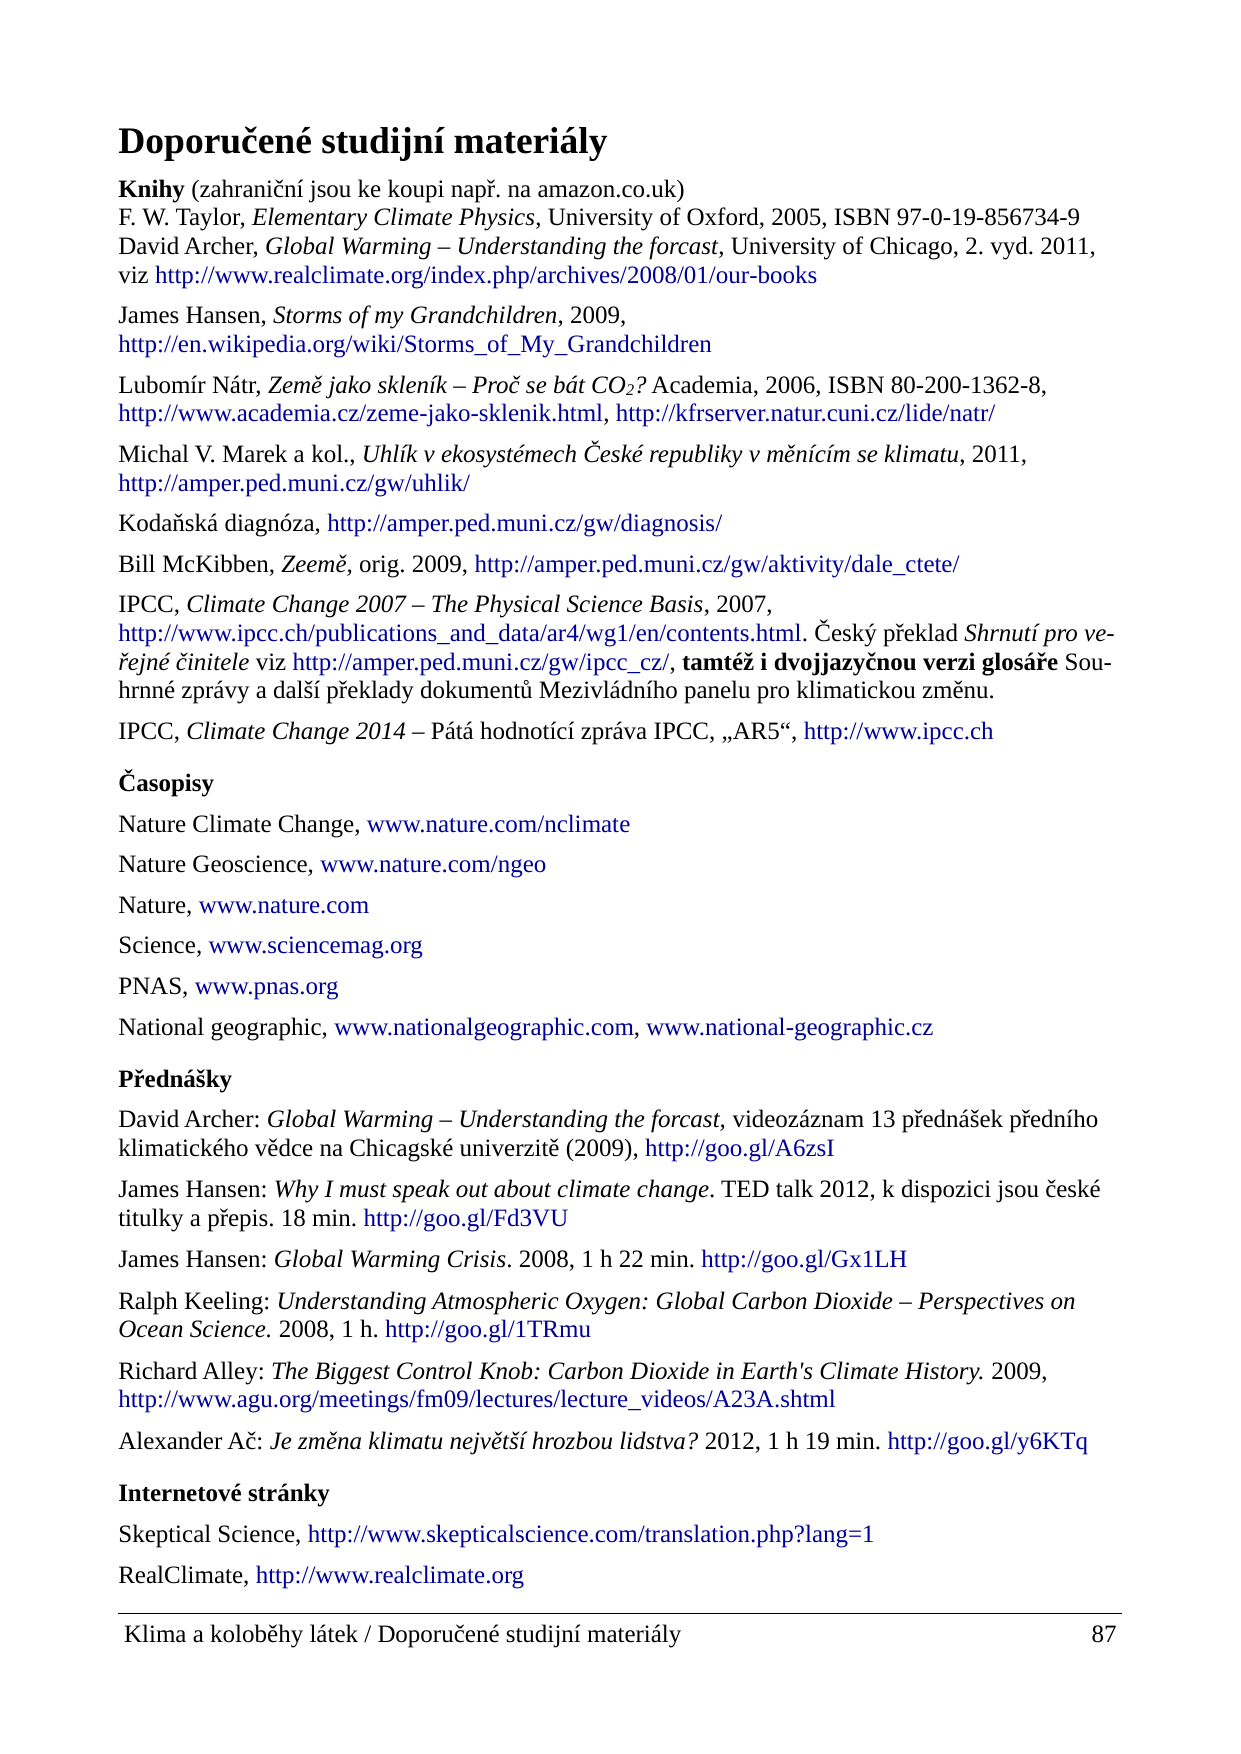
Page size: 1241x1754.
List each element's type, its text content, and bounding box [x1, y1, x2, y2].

text Lubomír Nátr, Země jako skleník – Proč se bát CO2? Academia, 2006, ISBN 80-200-1362-8, http://www.academia.cz/zeme­‑jako­‑sklenik.html, http://kfrserver.natur.cuni.cz/lide/natr/ [118, 370, 1122, 427]
text IPCC, Climate Change 2007 – The Physical Science Basis, 2007, http://www.ipcc.ch/publications_and_data/ar4/wg1/en/contents.html. Český překlad Shrnutí pro ve­řejné činitele viz http://amper.ped.muni.cz/gw/ipcc_cz/, tamtéž i⁠ dvojjazyčnou verzi glosáře Sou­hrnné zprávy a⁠ další překlady dokumentů Mezivládního panelu pro klimatickou změnu. [118, 589, 1122, 704]
text RealClimate, http://www.realclimate.org [118, 1560, 1122, 1589]
text Alexander Ač: Je změna klimatu největší hrozbou lidstva? 2012, 1 h 19 min. http://goo.gl/y6KTq [118, 1426, 1122, 1454]
subtitle Doporučené studijní materiály [118, 118, 1122, 161]
text James Hansen: Global Warming Crisis. 2008, 1 h 22 min. http://goo.gl/Gx1LH [118, 1244, 1122, 1273]
text Časopisy [118, 768, 1122, 797]
text David Archer: Global Warming – Understanding the forcast, videozáznam 13 přednášek předního klimatického vědce na Chicagské univerzitě (2009), http://goo.gl/A6zsI [118, 1104, 1122, 1162]
text Knihy (zahraniční jsou ke koupi např. na amazon.co.uk) [118, 174, 1122, 202]
text PNAS, www.pnas.org [118, 971, 1122, 1000]
text Skeptical Science, http://www.skepticalscience.com/translation.php?lang=1 [118, 1519, 1122, 1547]
text Internetové stránky [118, 1478, 1122, 1507]
text Richard Alley: The Biggest Control Knob: Carbon Dioxide in Earth's Climate History. 2009, http://www.agu.org/meetings/fm09/lectures/lecture_videos/A23A.shtml [118, 1356, 1122, 1413]
text Nature, www.nature.com [118, 890, 1122, 919]
text F. W. Taylor, Elementary Climate Physics, University of Oxford, 2005, ISBN 97-0-19-856734-9 [118, 202, 1122, 231]
text Science, www.sciencemag.org [118, 931, 1122, 959]
text Kodaňská diagnóza, http://amper.ped.muni.cz/gw/diagnosis/ [118, 508, 1122, 537]
text Ralph Keeling: Understanding Atmospheric Oxygen: Global Carbon Dioxide – Perspectives on Ocean Science. 2008, 1 h. http://goo.gl/1TRmu [118, 1286, 1122, 1343]
text Michal V. Marek a⁠ kol., Uhlík v⁠ ekosystémech České republiky v⁠ měnícím se klimatu, 2011, http://amper.ped.muni.cz/gw/uhlik/ [118, 439, 1122, 496]
text James Hansen: Why I⁠ must speak out about climate change. TED talk 2012, k⁠ dispozici jsou české titulky a⁠ přepis. 18 min. http://goo.gl/Fd3VU [118, 1174, 1122, 1232]
text Přednášky [118, 1064, 1122, 1093]
text Nature Climate Change, www.nature.com/nclimate [118, 809, 1122, 838]
text National geographic, www.nationalgeographic.com, www.national­‑geographic.cz [118, 1012, 1122, 1040]
text IPCC, Climate Change 2014 – Pátá hodnotící zpráva IPCC, „AR5“, http://www.ipcc.ch [118, 716, 1122, 745]
text James Hansen, Storms of my Grandchildren, 2009, http://en.wikipedia.org/wiki/Storms_of_My_Grandchildren [118, 300, 1122, 358]
text Nature Geoscience, www.nature.com/ngeo [118, 849, 1122, 878]
text Bill McKibben, Zeemě, orig. 2009, http://amper.ped.muni.cz/gw/aktivity/dale_ctete/ [118, 549, 1122, 577]
text David Archer, Global Warming – Understanding the forcast, University of Chicago, 2. vyd. 2011, viz http://www.realclimate.org/index.php/archives/2008/01/our­‑books [118, 231, 1122, 289]
